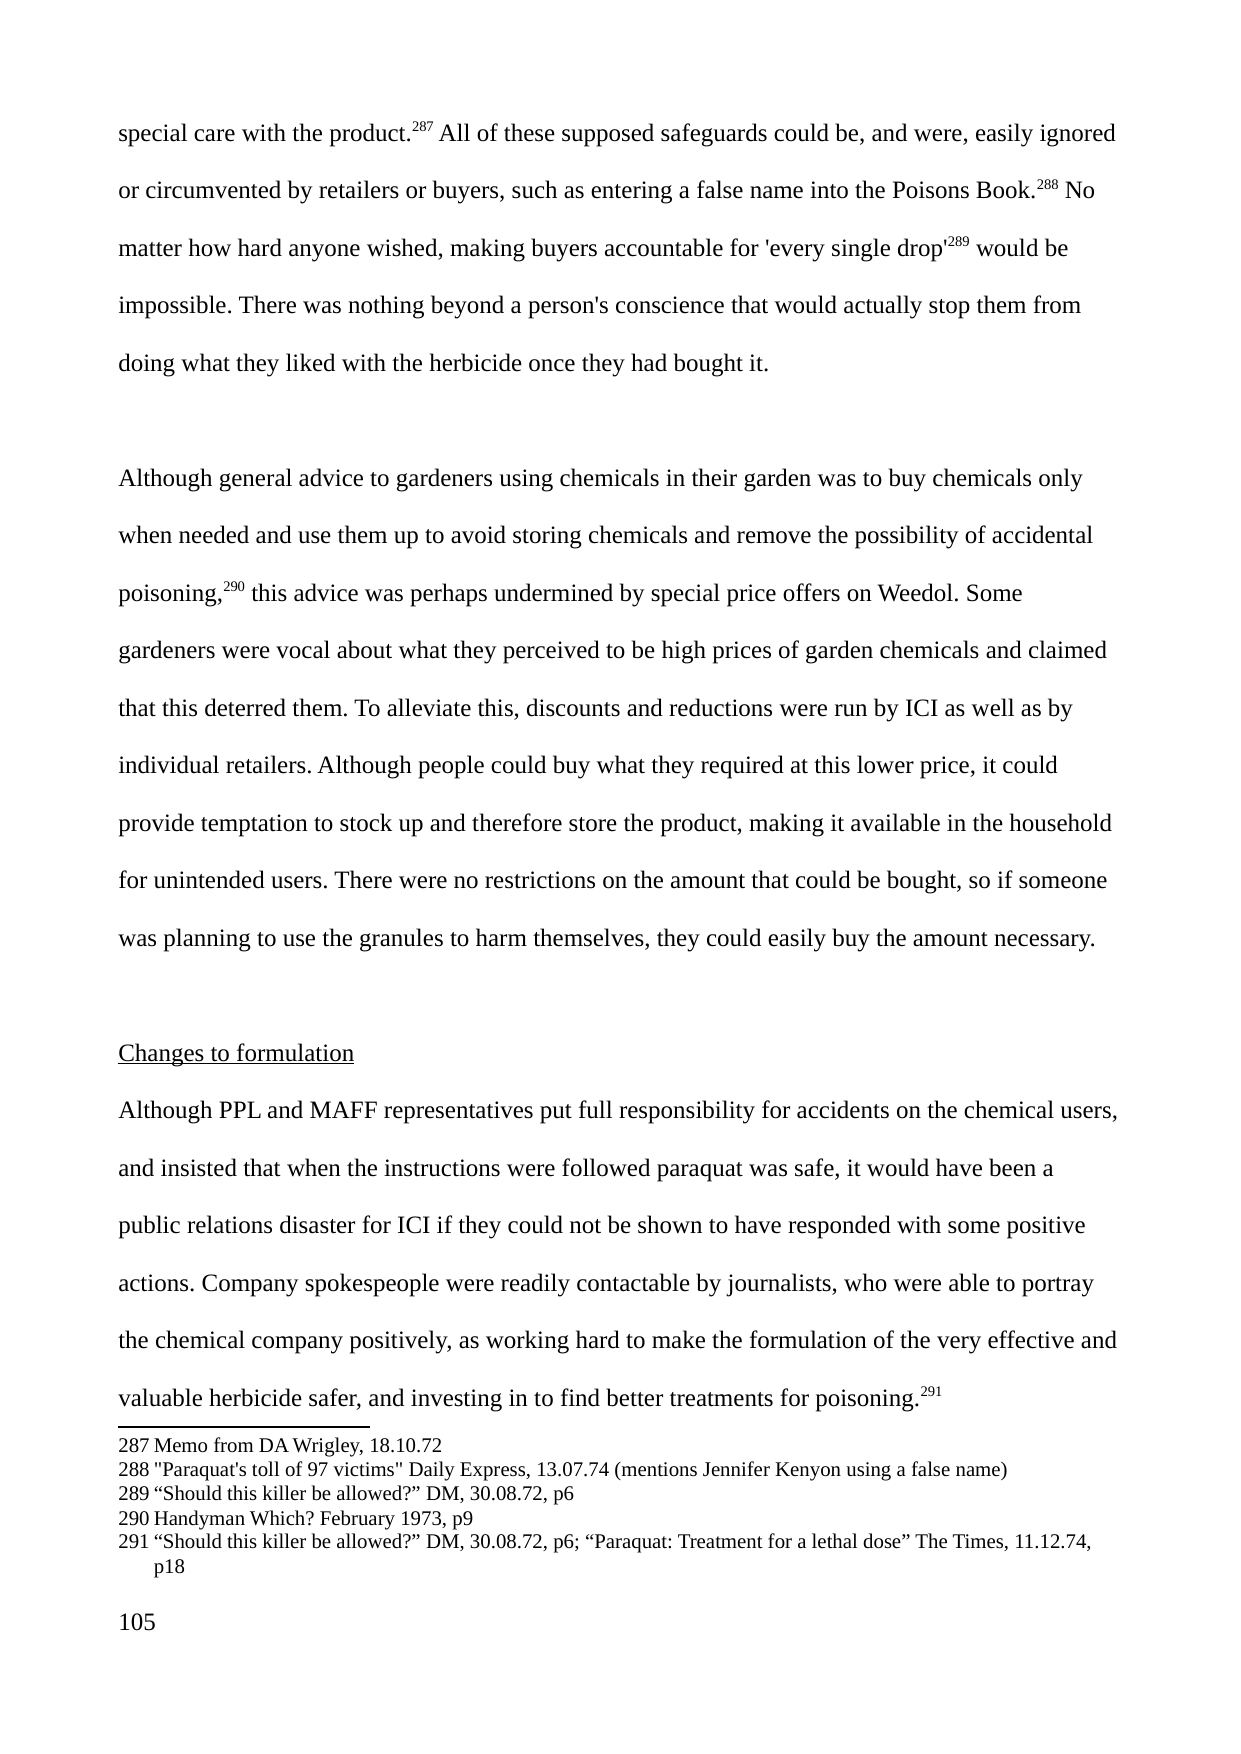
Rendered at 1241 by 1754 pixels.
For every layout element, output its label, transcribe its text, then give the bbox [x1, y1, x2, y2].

text Although general advice to gardeners using chemicals in their garden was to buy chemicals only when needed and use them up to avoid storing chemicals and remove the possibility of accidental poisoning, this advice was perhaps undermined by special price offers on Weedol. Some gardeners were vocal about what they perceived to be high prices of garden chemicals and claimed that this deterred them. To alleviate this, discounts and reductions were run by ICI as well as by individual retailers. Although people could buy what they required at this lower price, it could provide temptation to stock up and therefore store the product, making it available in the household for unintended users. There were no restrictions on the amount that could be bought, so if someone was planning to use the granules to harm themselves, they could easily buy the amount necessary. [118, 463, 1122, 952]
text special care with the product. All of these supposed safeguards could be, and were, easily ignored or circumvented by retailers or buyers, such as entering a false name into the Poisons Book. No matter how hard anyone wished, making buyers accountable for 'every single drop' would be impossible. There was nothing beyond a person's conscience that would actually stop them from doing what they liked with the herbicide once they had bought it. [118, 118, 1122, 377]
text "Paraquat's toll of 97 victims" Daily Express, 13.07.74 (mentions Jennifer Kenyon using a false name) [118, 1457, 1122, 1481]
text Although PPL and MAFF representatives put full responsibility for accidents on the chemical users, and insisted that when the instructions were followed paraquat was safe, it would have been a public relations disaster for ICI if they could not be shown to have responded with some positive actions. Company spokespeople were readily contactable by journalists, who were able to portray the chemical company positively, as working hard to make the formulation of the very effective and valuable herbicide safer, and investing in to find better treatments for poisoning. [118, 1096, 1122, 1412]
text Handyman Which? February 1973, p9 [118, 1505, 1122, 1529]
text “Should this killer be allowed?” DM, 30.08.72, p6 [118, 1481, 1122, 1505]
text Changes to formulation [118, 1038, 1122, 1067]
text Memo from DA Wrigley, 18.10.72 [118, 1433, 1122, 1457]
text “Should this killer be allowed?” DM, 30.08.72, p6; “Paraquat: Treatment for a lethal dose” The Times, 11.12.74, p18 [118, 1529, 1122, 1578]
